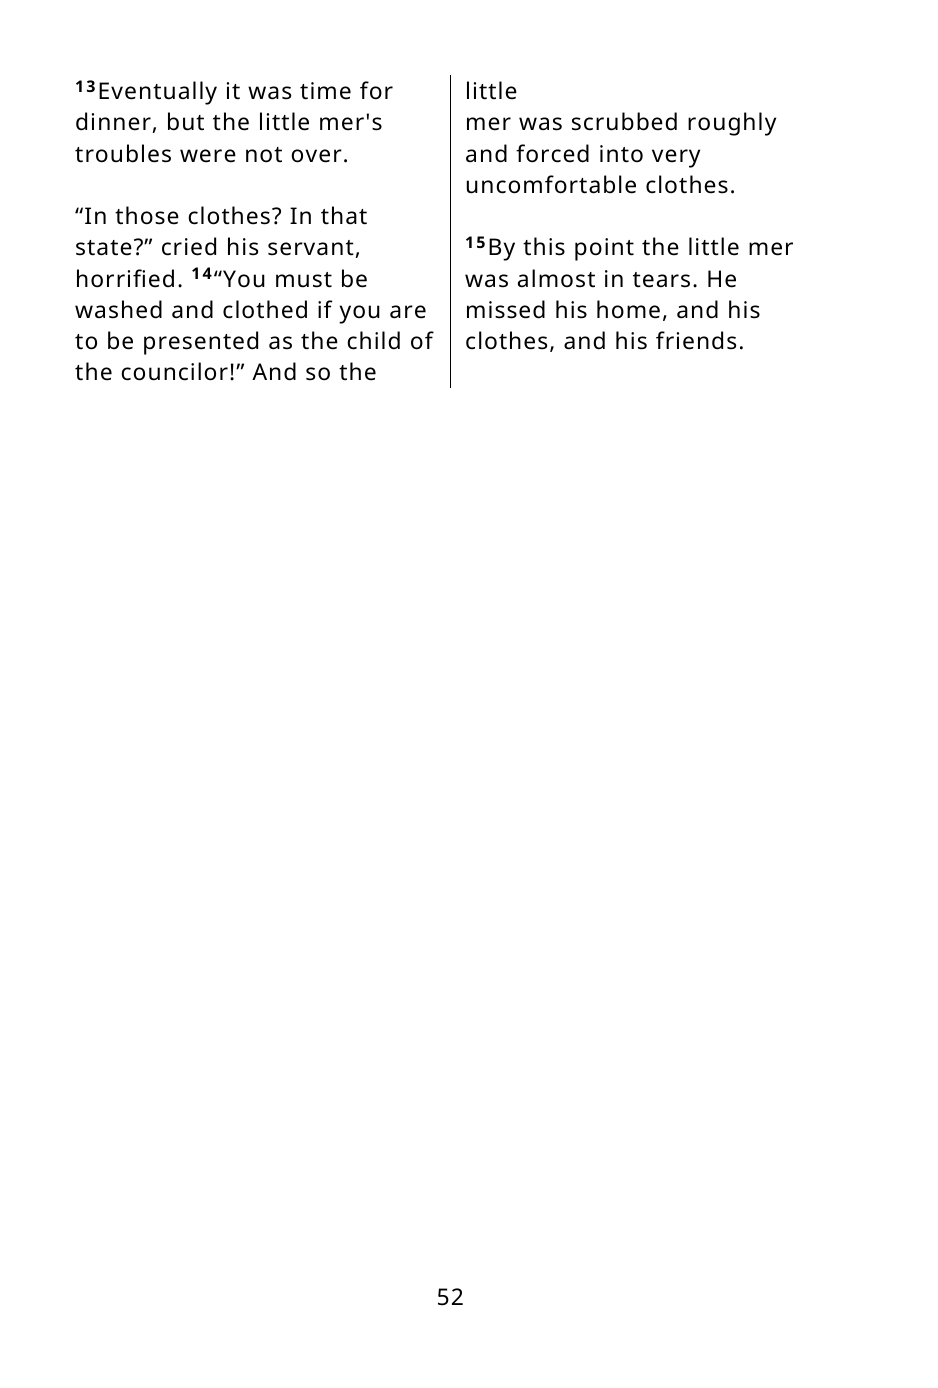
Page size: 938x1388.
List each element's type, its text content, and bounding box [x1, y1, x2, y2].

text “In those clothes? In that state?” cried his servant, horrified. 14“You must be washed and clothed if you are to be presented as the child of the councilor!” And so the [75, 200, 435, 387]
text little mer was scrubbed roughly and forced into very uncomfortable clothes. [465, 75, 825, 200]
text 15By this point the little mer was almost in tears. He missed his home, and his clothes, and his friends. [465, 231, 825, 356]
text 13Eventually it was time for dinner, but the little mer's troubles were not over. [75, 75, 435, 169]
